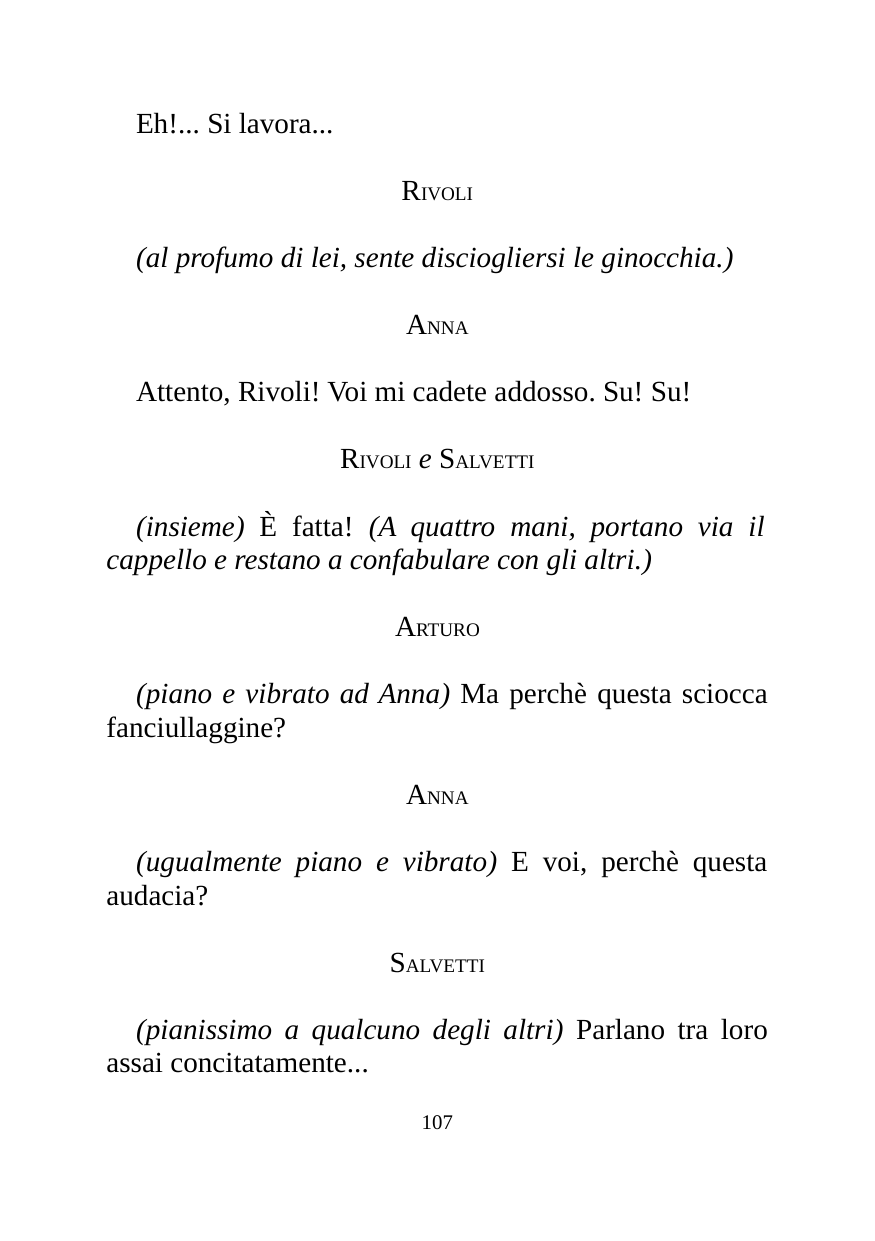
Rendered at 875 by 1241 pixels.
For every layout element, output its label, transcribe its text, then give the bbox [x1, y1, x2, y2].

text (pianissimo a qualcuno degli altri) Parlano tra loro assai concitatamente... [106, 1012, 768, 1079]
text (insieme) È fatta! (A quattro mani, portano via il cappello e restano a confabulare con gli altri.) [106, 509, 768, 576]
text Arturo [106, 609, 768, 643]
text (ugualmente piano e vibrato) E voi, perchè questa audacia? [106, 844, 768, 911]
text (piano e vibrato ad Anna) Ma perchè questa sciocca fanciullaggine? [106, 676, 768, 743]
text Rivoli e Salvetti [106, 442, 768, 475]
text Rivoli [106, 173, 768, 207]
text Attento, Rivoli! Voi mi cadete addosso. Su! Su! [106, 374, 768, 408]
text (al profumo di lei, sente disciogliersi le ginocchia.) [106, 240, 768, 274]
text Eh!... Si lavora... [106, 106, 768, 140]
text Anna [106, 307, 768, 341]
text Anna [106, 777, 768, 811]
text Salvetti [106, 945, 768, 978]
